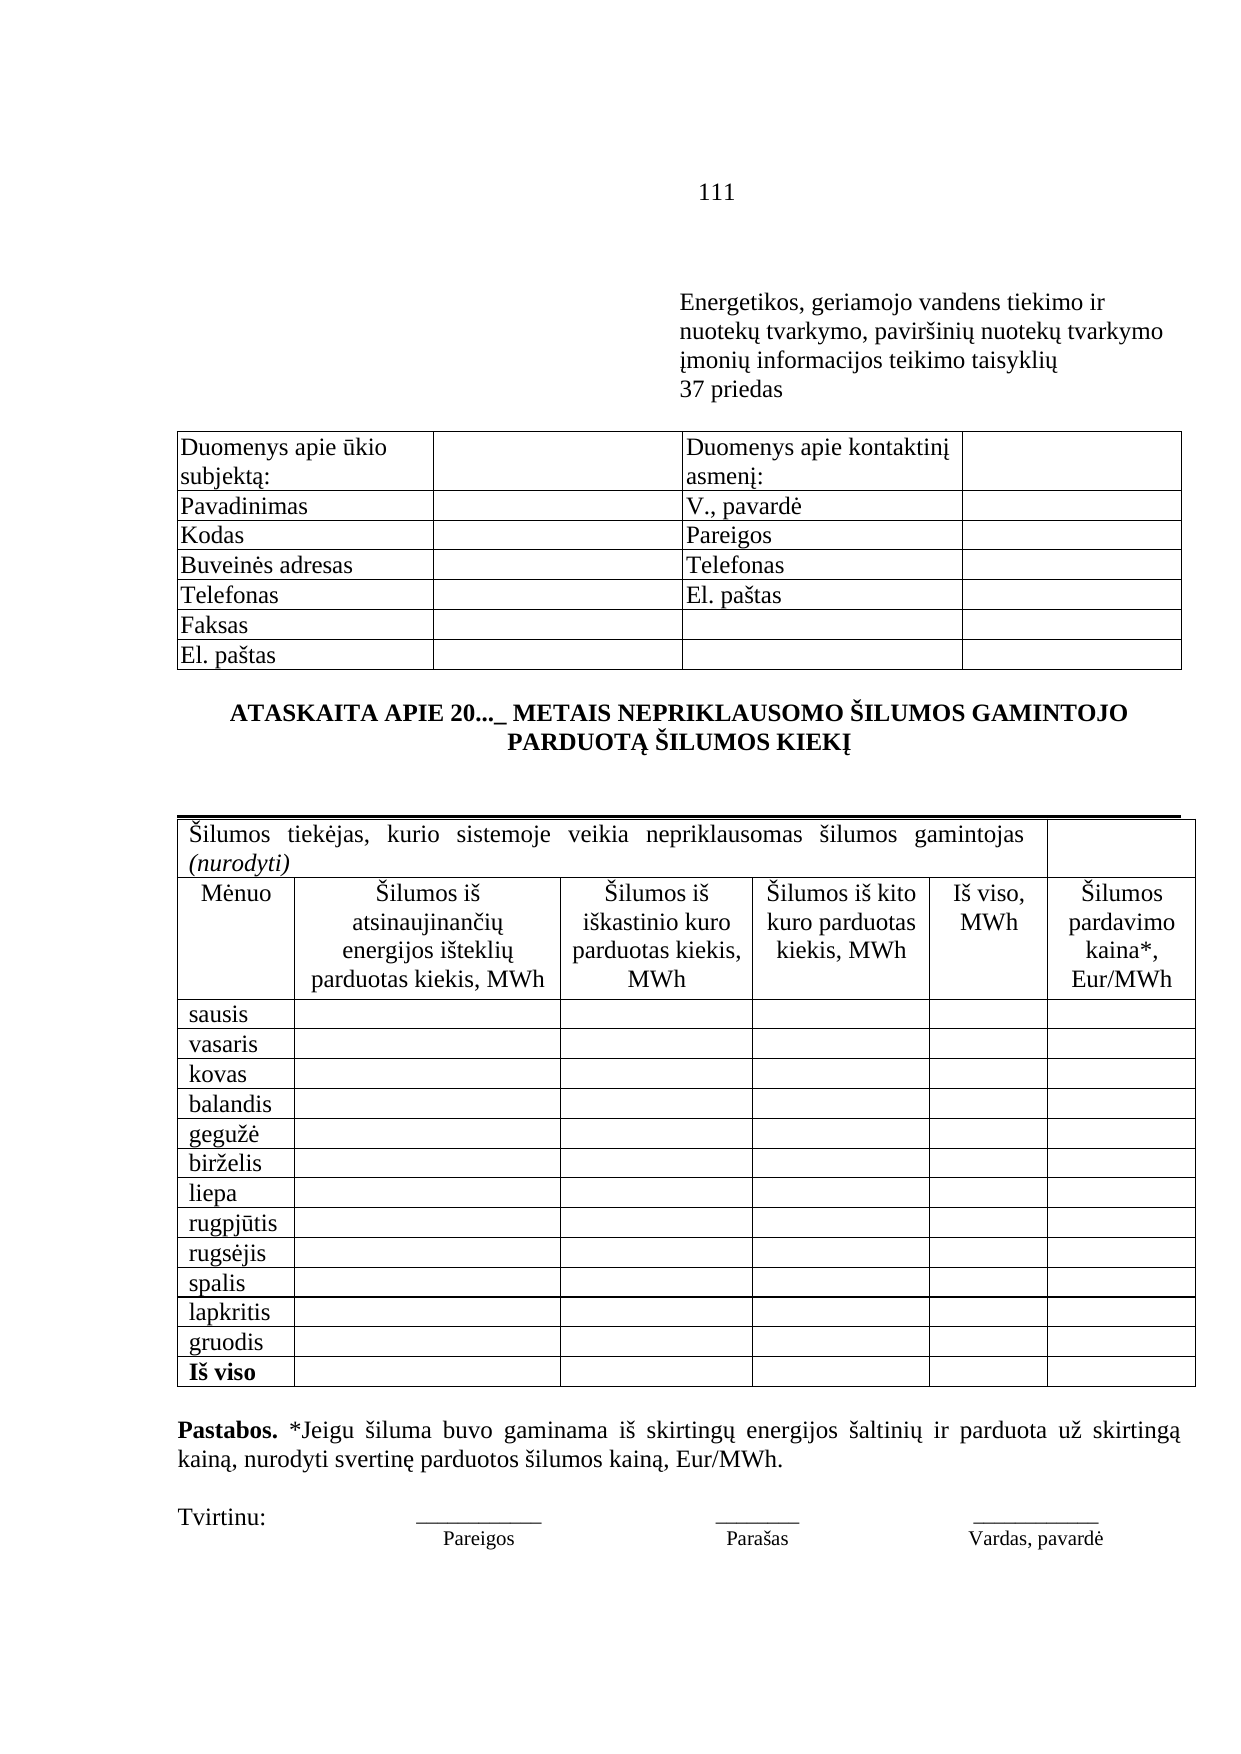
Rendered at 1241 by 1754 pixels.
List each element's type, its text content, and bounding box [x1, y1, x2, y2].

table_cell [1048, 1089, 1195, 1118]
table_cell sausis [178, 1000, 294, 1028]
table_header [434, 432, 682, 490]
table_cell [434, 640, 682, 668]
table_cell kovas [178, 1059, 294, 1088]
table_cell Šilumos iš iškastinio kuro parduotas kiekis, MWh [561, 878, 752, 998]
table_cell rugpjūtis [178, 1208, 294, 1237]
table_cell [561, 1327, 752, 1356]
table_header Duomenys apie ūkio subjektą: [178, 432, 433, 490]
table_cell [963, 640, 1181, 668]
table_cell Iš viso [178, 1357, 294, 1386]
table_cell Šilumos iš atsinaujinančių energijos išteklių parduotas kiekis, MWh [295, 878, 560, 998]
table_cell [434, 521, 682, 549]
table_cell lapkritis [178, 1298, 294, 1326]
table_cell [561, 1059, 752, 1088]
table_cell [930, 1029, 1047, 1058]
table_cell [753, 1357, 929, 1386]
table_cell gegužė [178, 1119, 294, 1147]
table_cell [1048, 1119, 1195, 1147]
table_cell [561, 1357, 752, 1386]
table_cell [561, 1268, 752, 1296]
table_cell [295, 1089, 560, 1118]
table_cell [753, 1327, 929, 1356]
table_cell [753, 1149, 929, 1177]
table_cell [683, 610, 962, 639]
table_cell [561, 1298, 752, 1326]
table_cell vasaris [178, 1029, 294, 1058]
table_cell [930, 1119, 1047, 1147]
table_cell [930, 1149, 1047, 1177]
table_cell [1048, 1238, 1195, 1267]
table_header [1048, 820, 1195, 877]
table_cell [1048, 1327, 1195, 1356]
table_cell [295, 1238, 560, 1267]
table_cell [434, 491, 682, 519]
table_cell [753, 1089, 929, 1118]
table_cell [963, 610, 1181, 639]
table_cell [930, 1208, 1047, 1237]
table_cell [753, 1029, 929, 1058]
table_cell [295, 1059, 560, 1088]
table_cell Buveinės adresas [178, 550, 433, 579]
table_cell [930, 1000, 1047, 1028]
text Pastabos. *Jeigu šiluma buvo gaminama iš skirtingų energijos šaltinių ir parduota už skirtingą kainą, nurodyti svertinę parduotos šilumos kainą, Eur/MWh. [177, 1416, 1181, 1473]
table_cell V., pavardė [683, 491, 962, 519]
table_header Tvirtinu: [177, 1502, 333, 1568]
table_header ____________ Pareigos [333, 1502, 624, 1568]
table_cell [561, 1149, 752, 1177]
table_cell Pareigos [683, 521, 962, 549]
table_cell [963, 580, 1181, 609]
table_cell [295, 1178, 560, 1207]
table_cell [930, 1268, 1047, 1296]
table_cell spalis [178, 1268, 294, 1296]
table_cell [295, 1000, 560, 1028]
table_cell [753, 1000, 929, 1028]
text ATASKAITA APIE 20..._ METAIS NEPRIKLAUSOMO ŠILUMOS GAMINTOJO PARDUOTĄ ŠILUMOS KIEKĮ [177, 698, 1181, 756]
table_cell [963, 491, 1181, 519]
table_cell [561, 1000, 752, 1028]
table_header ____________ Vardas, pavardė [890, 1502, 1181, 1568]
table_cell [930, 1327, 1047, 1356]
table_cell [561, 1178, 752, 1207]
table_cell [930, 1059, 1047, 1088]
table_header ________ Parašas [624, 1502, 890, 1568]
table_cell Faksas [178, 610, 433, 639]
text 37 priedas [679, 374, 1181, 402]
table_cell [295, 1149, 560, 1177]
table_cell [1048, 1029, 1195, 1058]
table_cell Šilumos pardavimo kaina*, Eur/MWh [1048, 878, 1195, 998]
table_cell [753, 1298, 929, 1326]
table_cell Telefonas [178, 580, 433, 609]
table_cell [930, 1298, 1047, 1326]
table_cell [1048, 1268, 1195, 1296]
table_cell [753, 1059, 929, 1088]
table_cell rugsėjis [178, 1238, 294, 1267]
table_cell [1048, 1178, 1195, 1207]
table_cell [683, 640, 962, 668]
table_cell [930, 1089, 1047, 1118]
table_header Šilumos tiekėjas, kurio sistemoje veikia nepriklausomas šilumos gamintojas (nurodyti) [178, 820, 1047, 877]
table_header Duomenys apie kontaktinį asmenį: [683, 432, 962, 490]
table_cell [1048, 1000, 1195, 1028]
table_cell [295, 1268, 560, 1296]
table_cell [1048, 1357, 1195, 1386]
table_cell [295, 1208, 560, 1237]
table_cell liepa [178, 1178, 294, 1207]
table_cell [295, 1298, 560, 1326]
table_cell Pavadinimas [178, 491, 433, 519]
table_cell balandis [178, 1089, 294, 1118]
table_cell [1048, 1208, 1195, 1237]
table_header [963, 432, 1181, 490]
table_cell [753, 1119, 929, 1147]
table_cell [1048, 1149, 1195, 1177]
table_cell [295, 1119, 560, 1147]
table_cell [561, 1119, 752, 1147]
table_cell Šilumos iš kito kuro parduotas kiekis, MWh [753, 878, 929, 998]
table_cell El. paštas [178, 640, 433, 668]
table_cell Telefonas [683, 550, 962, 579]
table_cell [434, 580, 682, 609]
table_cell [295, 1357, 560, 1386]
table_cell [1048, 1059, 1195, 1088]
table_cell [930, 1178, 1047, 1207]
table_cell [295, 1029, 560, 1058]
table_cell [753, 1238, 929, 1267]
table_cell [295, 1327, 560, 1356]
table_cell [753, 1208, 929, 1237]
table_cell [753, 1178, 929, 1207]
table_cell birželis [178, 1149, 294, 1177]
text Energetikos, geriamojo vandens tiekimo ir nuotekų tvarkymo, paviršinių nuotekų tvarkymo įmonių informacijos teikimo taisyklių [679, 287, 1181, 374]
table_cell [930, 1238, 1047, 1267]
table_cell gruodis [178, 1327, 294, 1356]
table_cell [963, 550, 1181, 579]
table_cell El. paštas [683, 580, 962, 609]
table_cell [963, 521, 1181, 549]
table_cell [434, 550, 682, 579]
table_cell [561, 1029, 752, 1058]
table_cell [561, 1089, 752, 1118]
table_cell Kodas [178, 521, 433, 549]
table_cell [1048, 1298, 1195, 1326]
table_cell [930, 1357, 1047, 1386]
table_cell [561, 1208, 752, 1237]
table_cell Mėnuo [178, 878, 294, 998]
table_cell [561, 1238, 752, 1267]
table_cell [434, 610, 682, 639]
table_cell [753, 1268, 929, 1296]
table_cell Iš viso, MWh [930, 878, 1047, 998]
